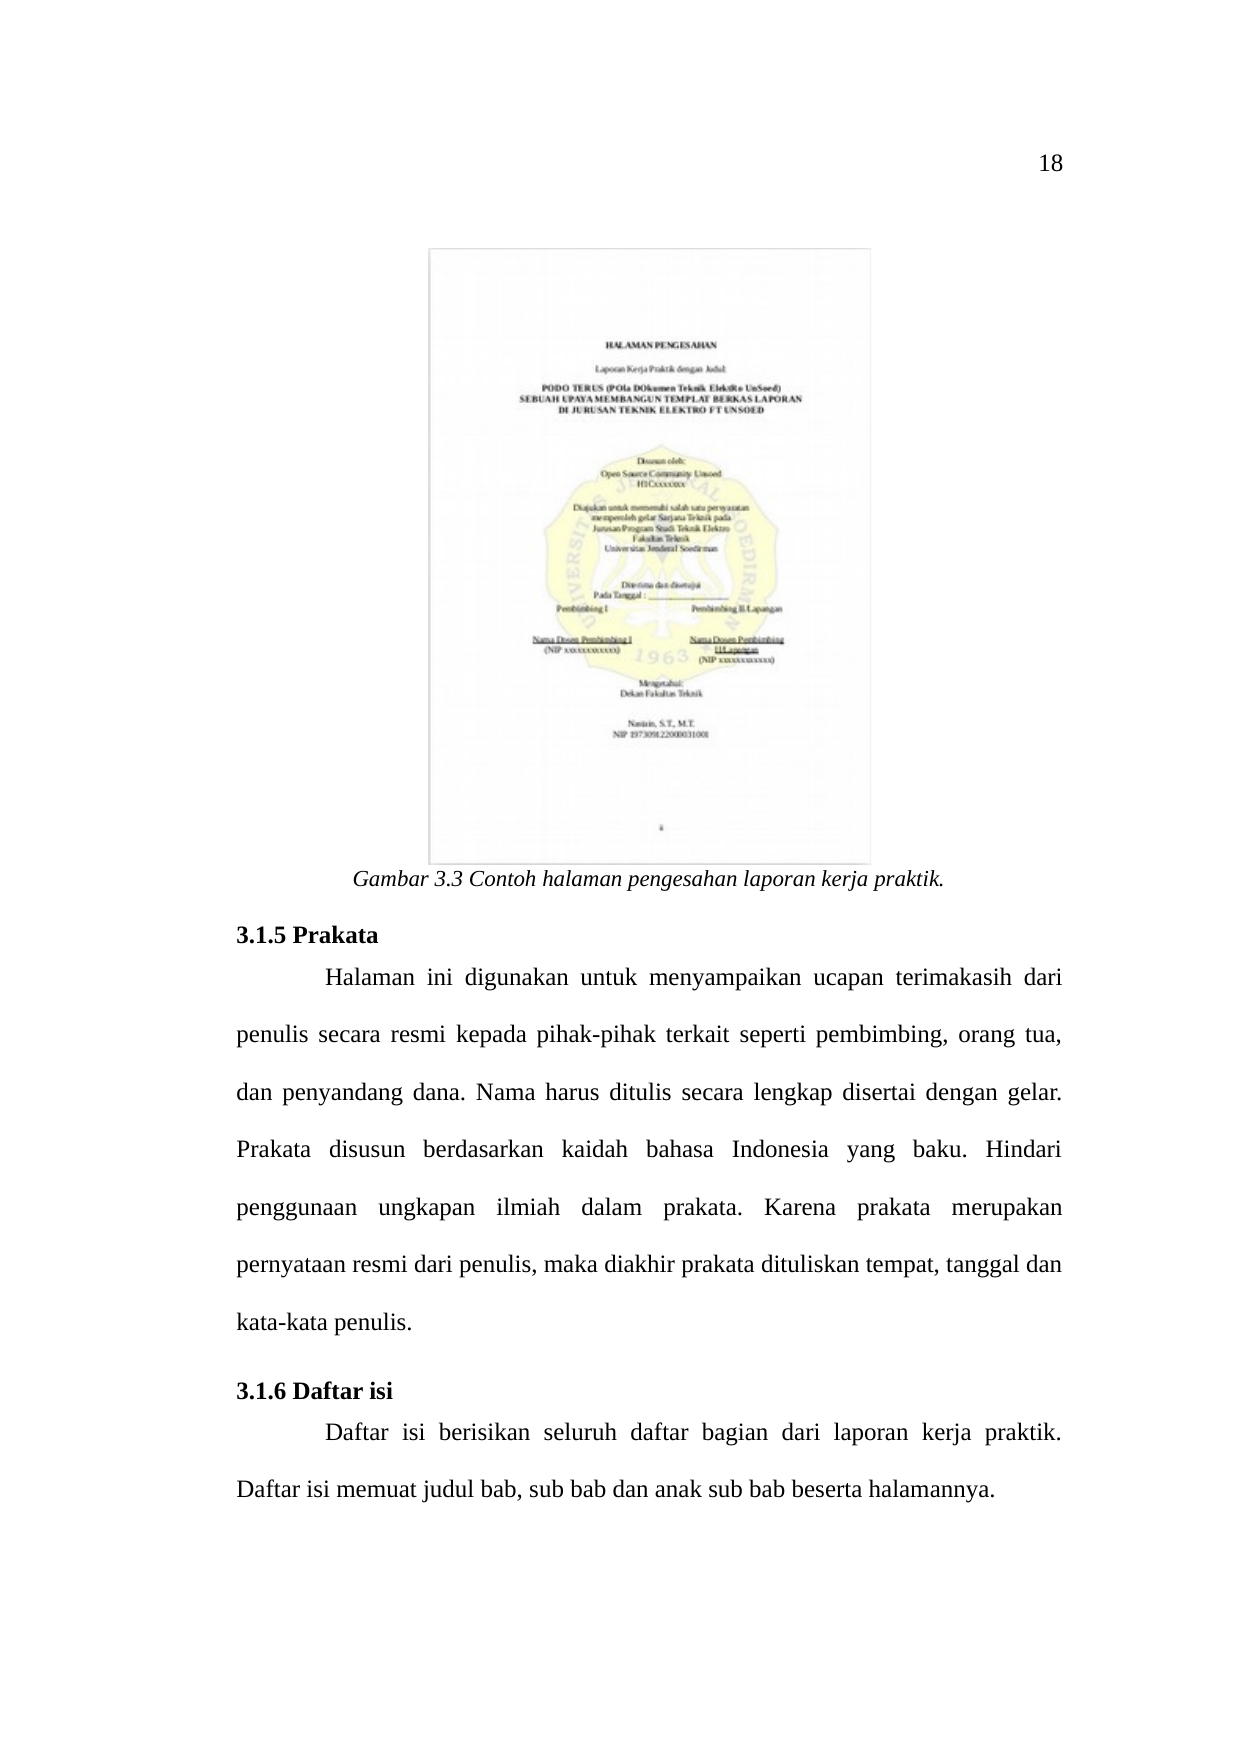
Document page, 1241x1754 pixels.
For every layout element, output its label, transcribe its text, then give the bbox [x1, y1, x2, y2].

text Gambar 3.3 Contoh halaman pengesahan laporan kerja praktik. [341, 249, 958, 891]
subtitle Prakata [236, 920, 1063, 949]
text Daftar isi berisikan seluruh daftar bagian dari laporan kerja praktik. Daftar isi memuat judul bab, sub bab dan anak sub bab beserta halamannya. [236, 1417, 1063, 1503]
subtitle Daftar isi [236, 1376, 1063, 1404]
picture [428, 248, 872, 865]
text Halaman ini digunakan untuk menyampaikan ucapan terimakasih dari penulis secara resmi kepada pihak-pihak terkait seperti pembimbing, orang tua, dan penyandang dana. Nama harus ditulis secara lengkap disertai dengan gelar. Prakata disusun berdasarkan kaidah bahasa Indonesia yang baku. Hindari penggunaan ungkapan ilmiah dalam prakata. Karena prakata merupakan pernyataan resmi dari penulis, maka diakhir prakata dituliskan tempat, tanggal dan kata-kata penulis. [236, 962, 1063, 1335]
